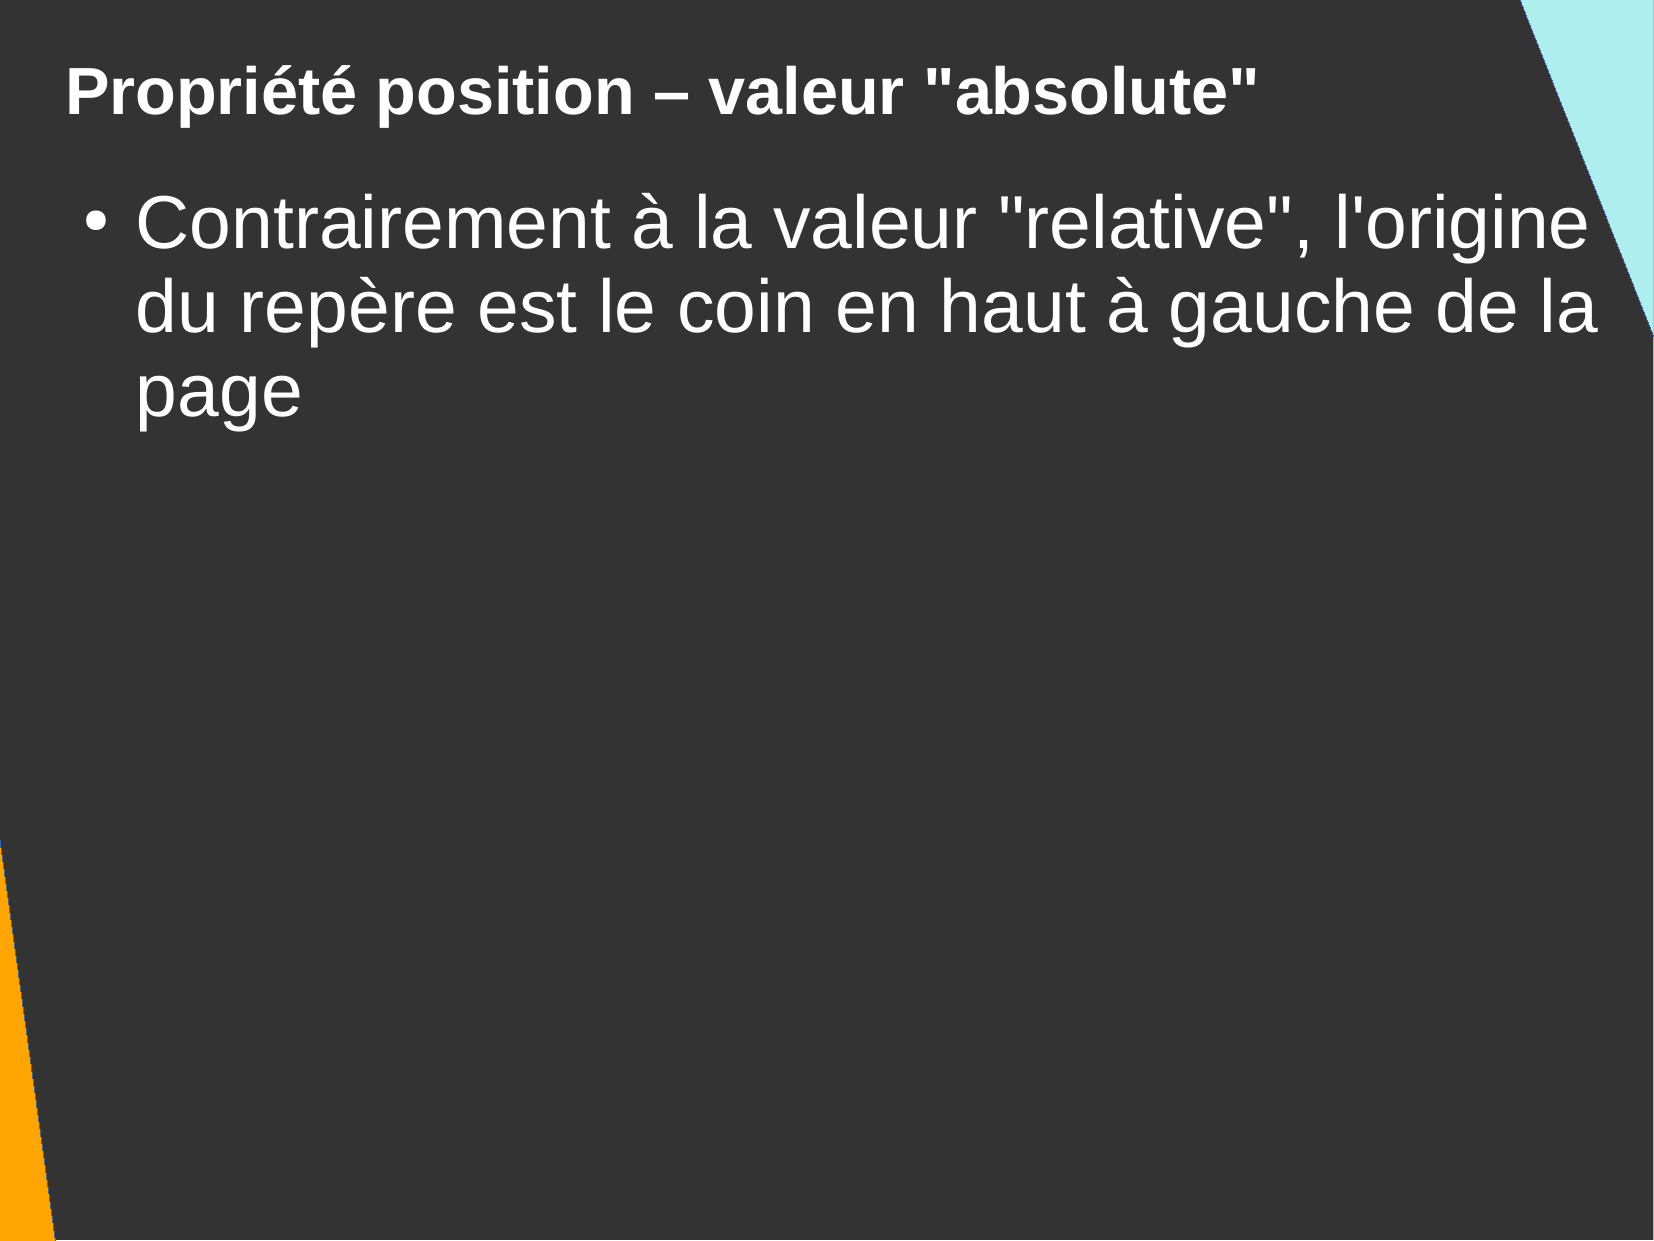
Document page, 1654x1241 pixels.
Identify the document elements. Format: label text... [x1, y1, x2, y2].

text_box [1520, 0, 1654, 337]
list Contrairement à la valeur "relative", l'origine du repère est le coin en haut à gauche de la page [64, 180, 1604, 449]
title Propriété position – valeur "absolute" [64, 54, 1553, 135]
text_box [0, 839, 56, 1241]
